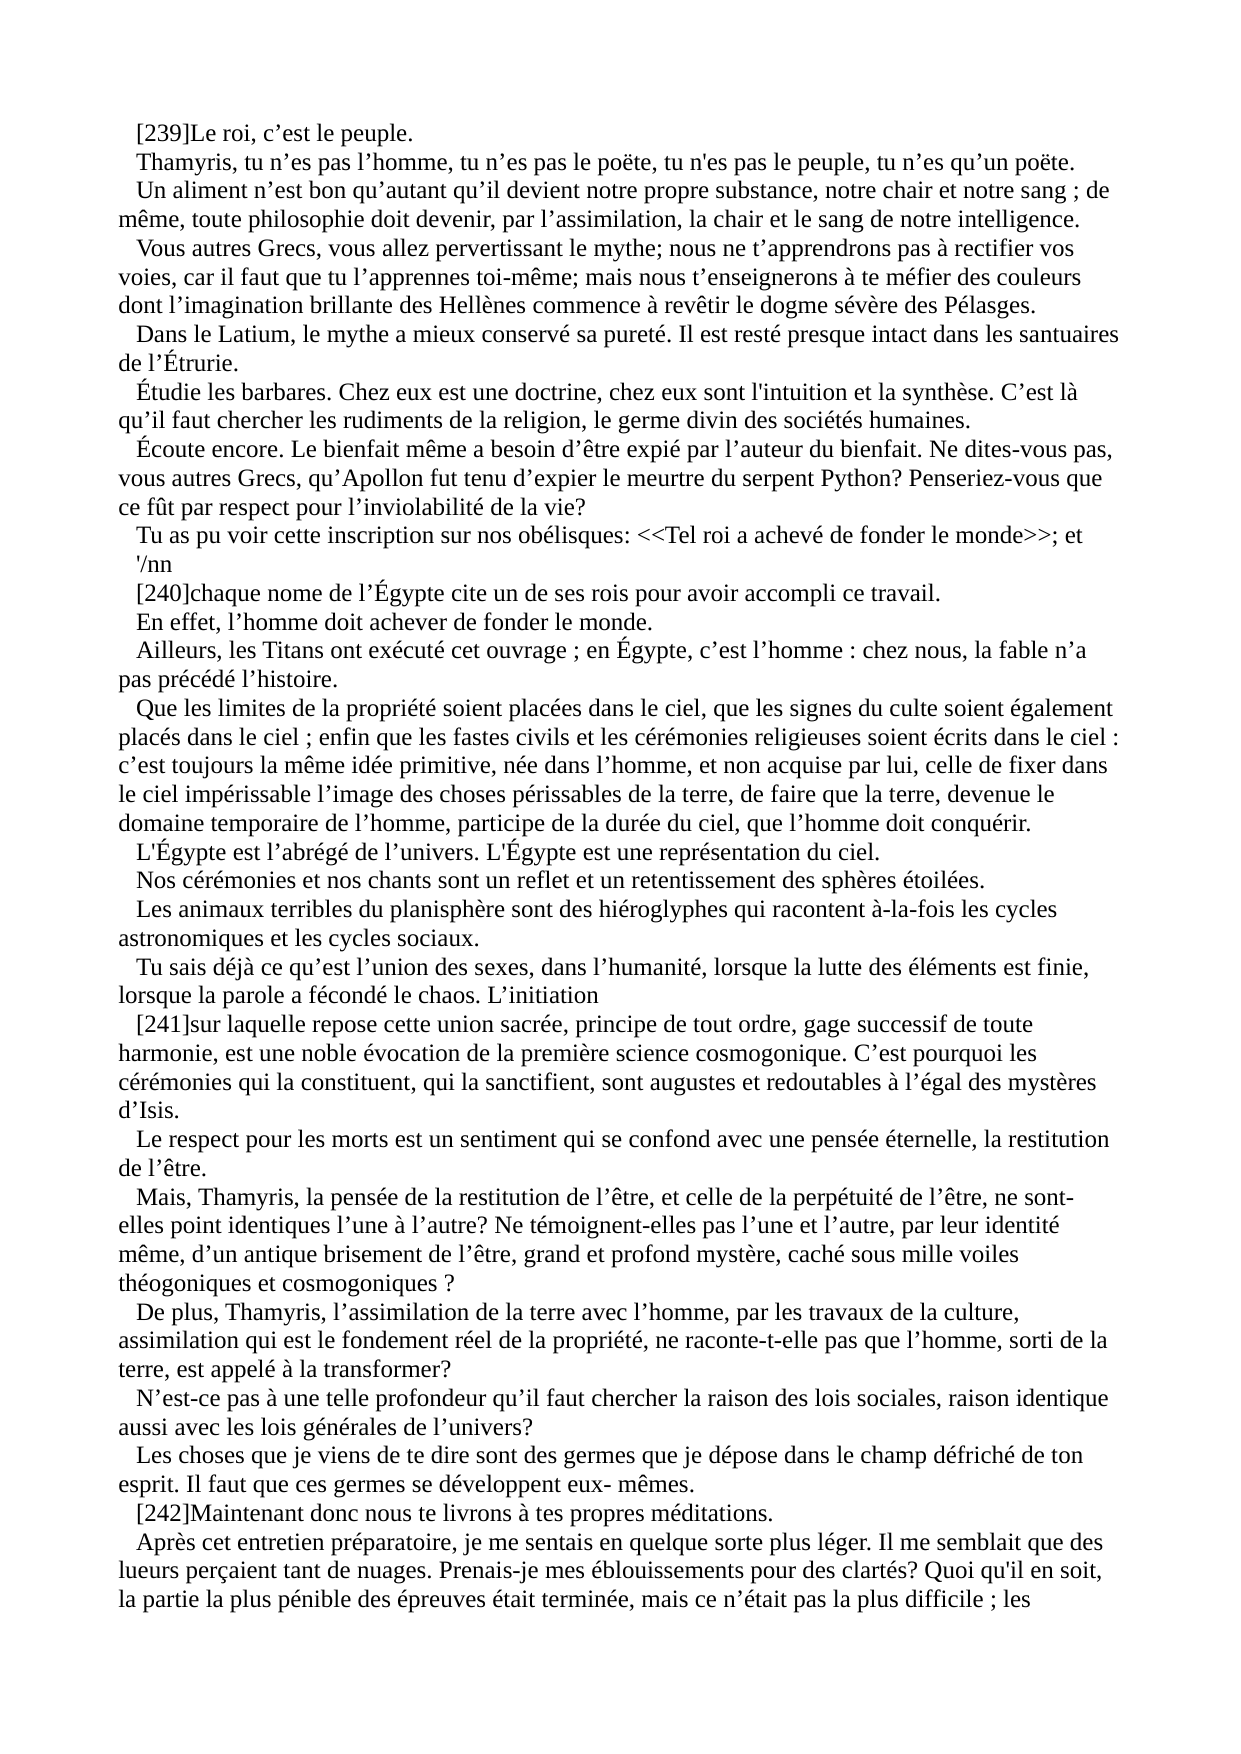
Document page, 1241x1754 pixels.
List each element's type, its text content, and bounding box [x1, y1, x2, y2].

text Étudie les barbares. Chez eux est une doctrine, chez eux sont l'intuition et la synthèse. C’est là qu’il faut chercher les rudiments de la religion, le germe divin des sociétés humaines. [118, 377, 1122, 434]
text [239]Le roi, c’est le peuple. [118, 118, 1122, 147]
text Mais, Thamyris, la pensée de la restitution de l’être, et celle de la perpétuité de l’être, ne sont- elles point identiques l’une à l’autre? Ne témoignent-elles pas l’une et l’autre, par leur identité même, d’un antique brisement de l’être, grand et profond mystère, caché sous mille voiles théogoniques et cosmogoniques ? [118, 1182, 1122, 1297]
text Ailleurs, les Titans ont exécuté cet ouvrage ; en Égypte, c’est l’homme : chez nous, la fable n’a pas précédé l’histoire. [118, 636, 1122, 693]
text Nos cérémonies et nos chants sont un reflet et un retentissement des sphères étoilées. [118, 866, 1122, 894]
text Que les limites de la propriété soient placées dans le ciel, que les signes du culte soient également placés dans le ciel ; enfin que les fastes civils et les cérémonies religieuses soient écrits dans le ciel : c’est toujours la même idée primitive, née dans l’homme, et non acquise par lui, celle de fixer dans le ciel impérissable l’image des choses périssables de la terre, de faire que la terre, devenue le domaine temporaire de l’homme, participe de la durée du ciel, que l’homme doit conquérir. [118, 693, 1122, 837]
text Les animaux terribles du planisphère sont des hiéroglyphes qui racontent à-la-fois les cycles astronomiques et les cycles sociaux. [118, 894, 1122, 952]
text Tu as pu voir cette inscription sur nos obélisques: <<Tel roi a achevé de fonder le monde>>; et [118, 521, 1122, 549]
text [242]Maintenant donc nous te livrons à tes propres méditations. [118, 1498, 1122, 1527]
text L'Égypte est l’abrégé de l’univers. L'Égypte est une représentation du ciel. [118, 837, 1122, 866]
text Vous autres Grecs, vous allez pervertissant le mythe; nous ne t’apprendrons pas à rectifier vos voies, car il faut que tu l’apprennes toi-même; mais nous t’enseignerons à te méfier des couleurs dont l’imagination brillante des Hellènes commence à revêtir le dogme sévère des Pélasges. [118, 233, 1122, 319]
text Tu sais déjà ce qu’est l’union des sexes, dans l’humanité, lorsque la lutte des éléments est finie, lorsque la parole a fécondé le chaos. L’initiation [118, 952, 1122, 1009]
text En effet, l’homme doit achever de fonder le monde. [118, 607, 1122, 636]
text '/nn [118, 549, 1122, 578]
text N’est-ce pas à une telle profondeur qu’il faut chercher la raison des lois sociales, raison identique aussi avec les lois générales de l’univers? [118, 1383, 1122, 1441]
text Dans le Latium, le mythe a mieux conservé sa pureté. Il est resté presque intact dans les santuaires de l’Étrurie. [118, 319, 1122, 377]
text [241]sur laquelle repose cette union sacrée, principe de tout ordre, gage successif de toute harmonie, est une noble évocation de la première science cosmogonique. C’est pourquoi les cérémonies qui la constituent, qui la sanctifient, sont augustes et redoutables à l’égal des mystères d’Isis. [118, 1009, 1122, 1124]
text Après cet entretien préparatoire, je me sentais en quelque sorte plus léger. Il me semblait que des lueurs perçaient tant de nuages. Prenais-je mes éblouissements pour des clartés? Quoi qu'il en soit, la partie la plus pénible des épreuves était terminée, mais ce n’était pas la plus difficile ; les [118, 1527, 1122, 1613]
text [240]chaque nome de l’Égypte cite un de ses rois pour avoir accompli ce travail. [118, 578, 1122, 607]
text Le respect pour les morts est un sentiment qui se confond avec une pensée éternelle, la restitution de l’être. [118, 1124, 1122, 1182]
text Écoute encore. Le bienfait même a besoin d’être expié par l’auteur du bienfait. Ne dites-vous pas, vous autres Grecs, qu’Apollon fut tenu d’expier le meurtre du serpent Python? Penseriez-vous que ce fût par respect pour l’inviolabilité de la vie? [118, 434, 1122, 521]
text Les choses que je viens de te dire sont des germes que je dépose dans le champ défriché de ton esprit. Il faut que ces germes se développent eux- mêmes. [118, 1441, 1122, 1498]
text Thamyris, tu n’es pas l’homme, tu n’es pas le poëte, tu n'es pas le peuple, tu n’es qu’un poëte. [118, 147, 1122, 176]
text De plus, Thamyris, l’assimilation de la terre avec l’homme, par les travaux de la culture, assimilation qui est le fondement réel de la propriété, ne raconte-t-elle pas que l’homme, sorti de la terre, est appelé à la transformer? [118, 1297, 1122, 1383]
text Un aliment n’est bon qu’autant qu’il devient notre propre substance, notre chair et notre sang ; de même, toute philosophie doit devenir, par l’assimilation, la chair et le sang de notre intelligence. [118, 176, 1122, 233]
